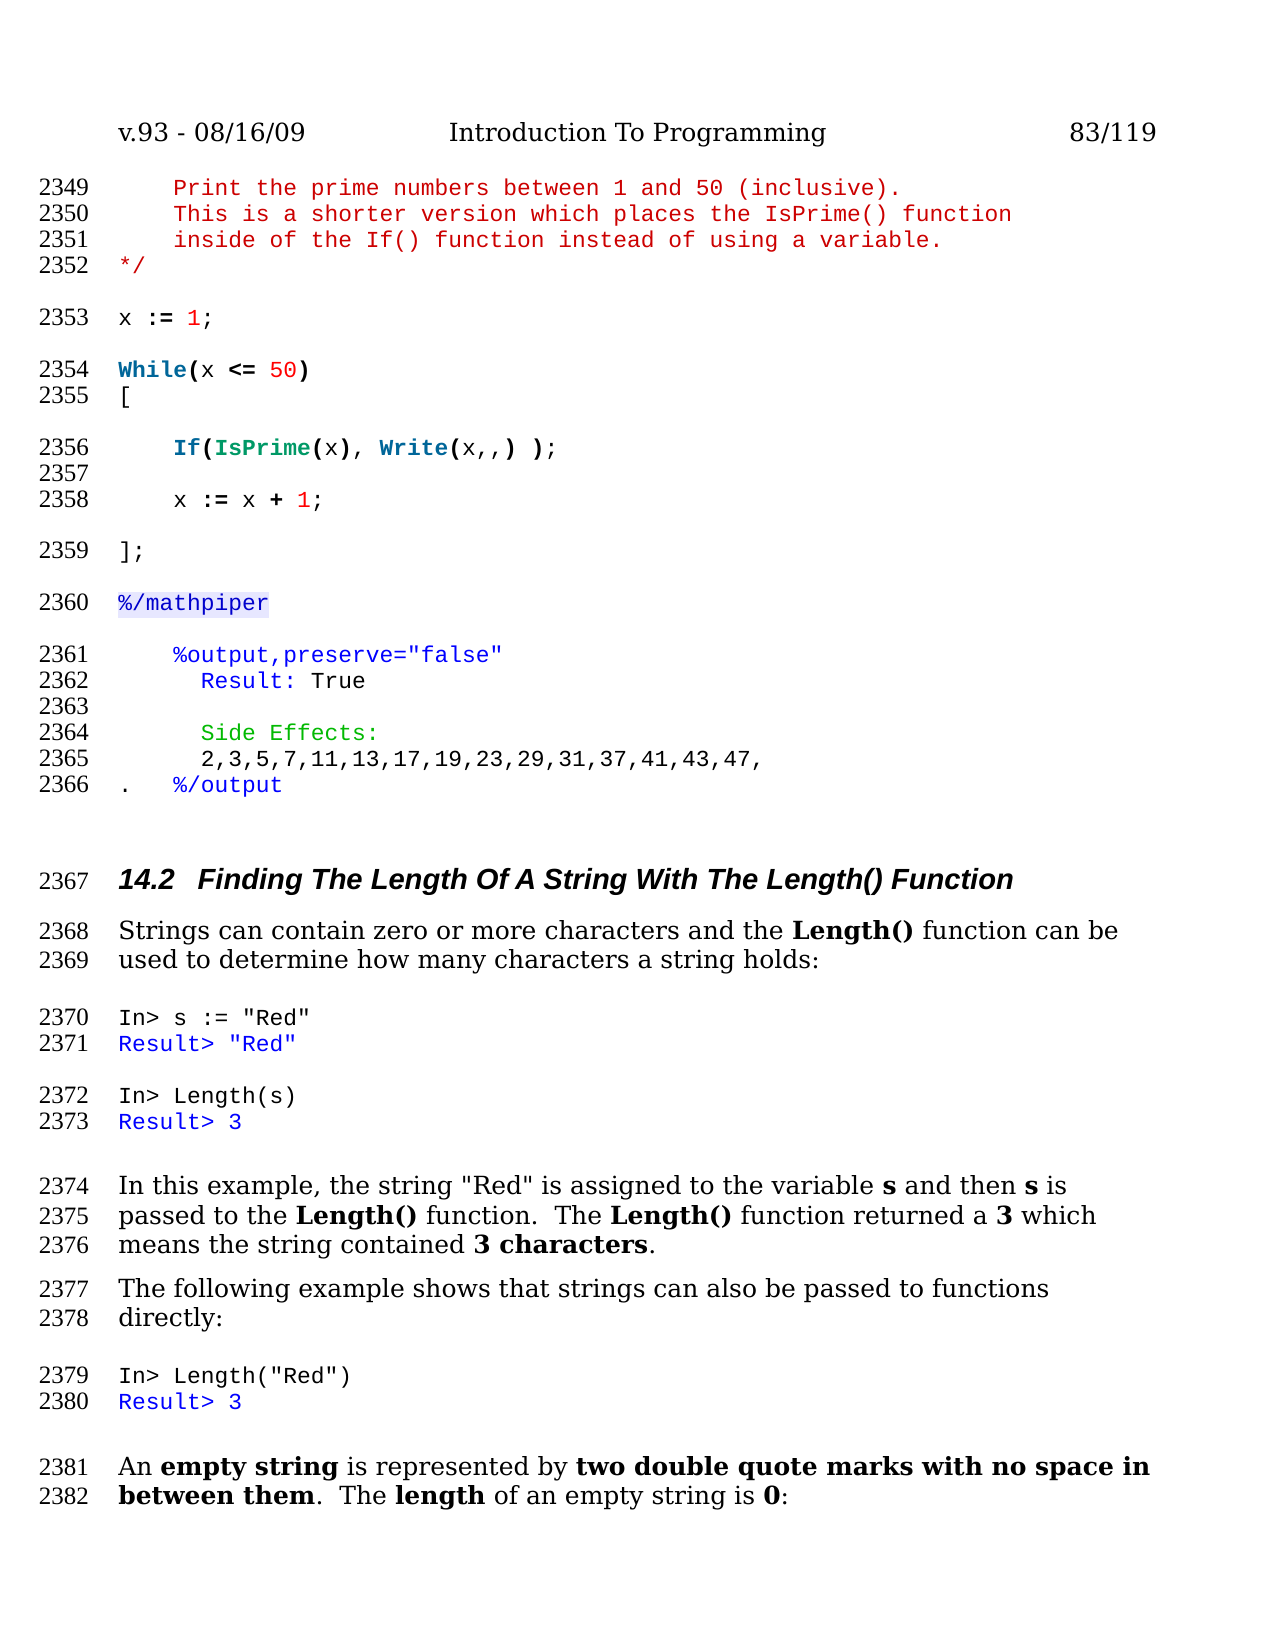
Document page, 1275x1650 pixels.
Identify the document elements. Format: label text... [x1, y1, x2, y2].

text [ [118, 384, 1157, 410]
text Strings can contain zero or more characters and the Length() function can be used to determine how many characters a string holds: [118, 916, 1157, 975]
text If(IsPrime(x), Write(x,,) ); [118, 436, 1157, 462]
text x := x + 1; [118, 488, 1157, 514]
text inside of the If() function instead of using a variable. [118, 229, 1157, 254]
text In> Length(s) [118, 1084, 1157, 1111]
text Result> 3 [118, 1111, 1157, 1136]
text ]; [118, 540, 1157, 566]
text The following example shows that strings can also be passed to functions directly: [118, 1274, 1157, 1333]
text 2,3,5,7,11,13,17,19,23,29,31,37,41,43,47, [118, 747, 1157, 773]
text %/mathpiper [118, 592, 1157, 618]
text While(x <= 50) [118, 358, 1157, 384]
text Print the prime numbers between 1 and 50 (inclusive). [118, 177, 1157, 203]
text Result: True [118, 669, 1157, 696]
text In> s := "Red" [118, 1007, 1157, 1033]
text In this example, the string "Red" is assigned to the variable s and then s is passed to the Length() function. The Length() function returned a 3 which means the string contained 3 characters. [118, 1171, 1157, 1259]
text Result> "Red" [118, 1033, 1157, 1059]
text In> Length("Red") [118, 1365, 1157, 1391]
text %output,preserve="false" [118, 644, 1157, 669]
text Result> 3 [118, 1391, 1157, 1417]
text */ [118, 254, 1157, 281]
text Side Effects: [118, 721, 1157, 747]
subtitle Finding The Length Of A String With The Length() Function [118, 862, 1157, 895]
text . %/output [118, 773, 1157, 799]
text x := 1; [118, 306, 1157, 332]
text This is a shorter version which places the IsPrime() function [118, 203, 1157, 229]
text An empty string is represented by two double quote marks with no space in between them. The length of an empty string is 0: [118, 1452, 1157, 1510]
